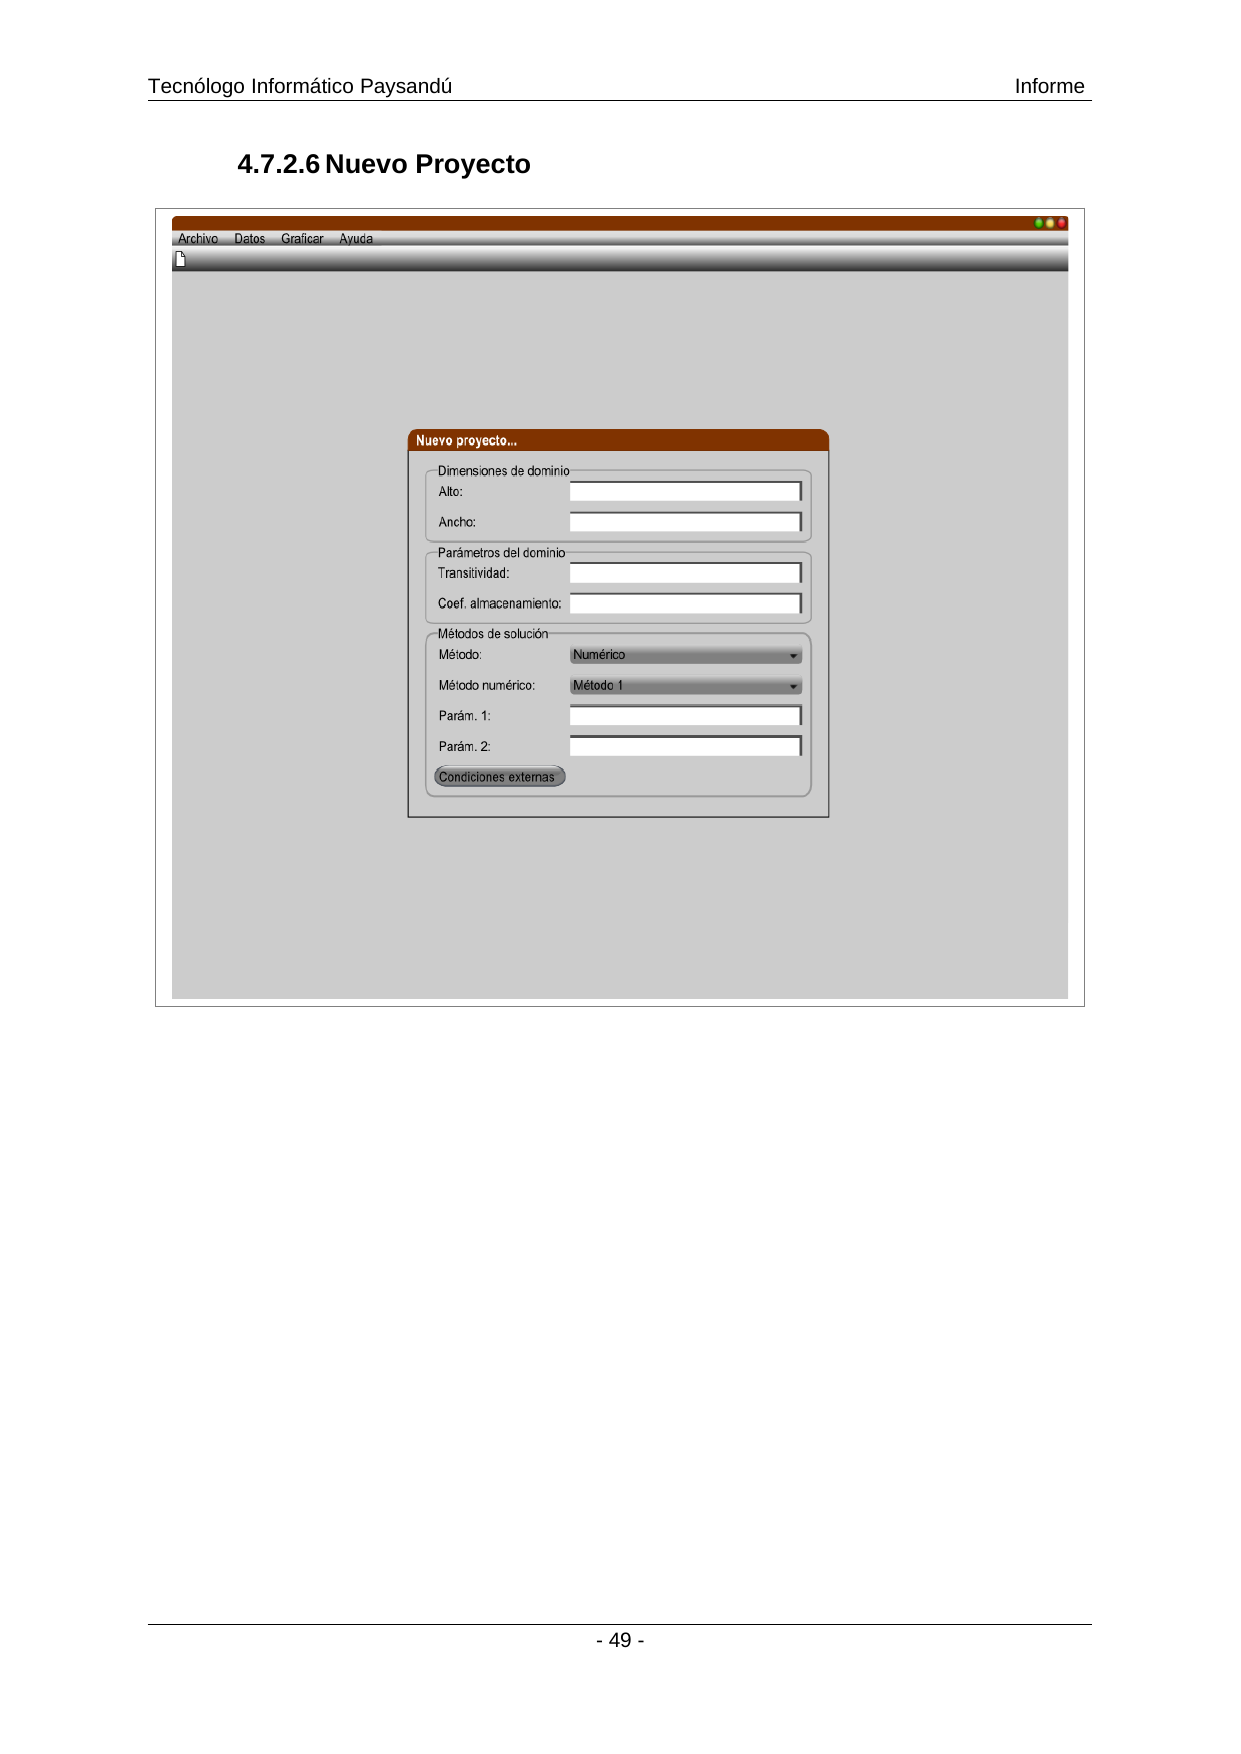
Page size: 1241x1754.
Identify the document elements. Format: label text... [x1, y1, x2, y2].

subtitle Nuevo Proyecto [237, 148, 1092, 179]
picture [172, 216, 1069, 999]
